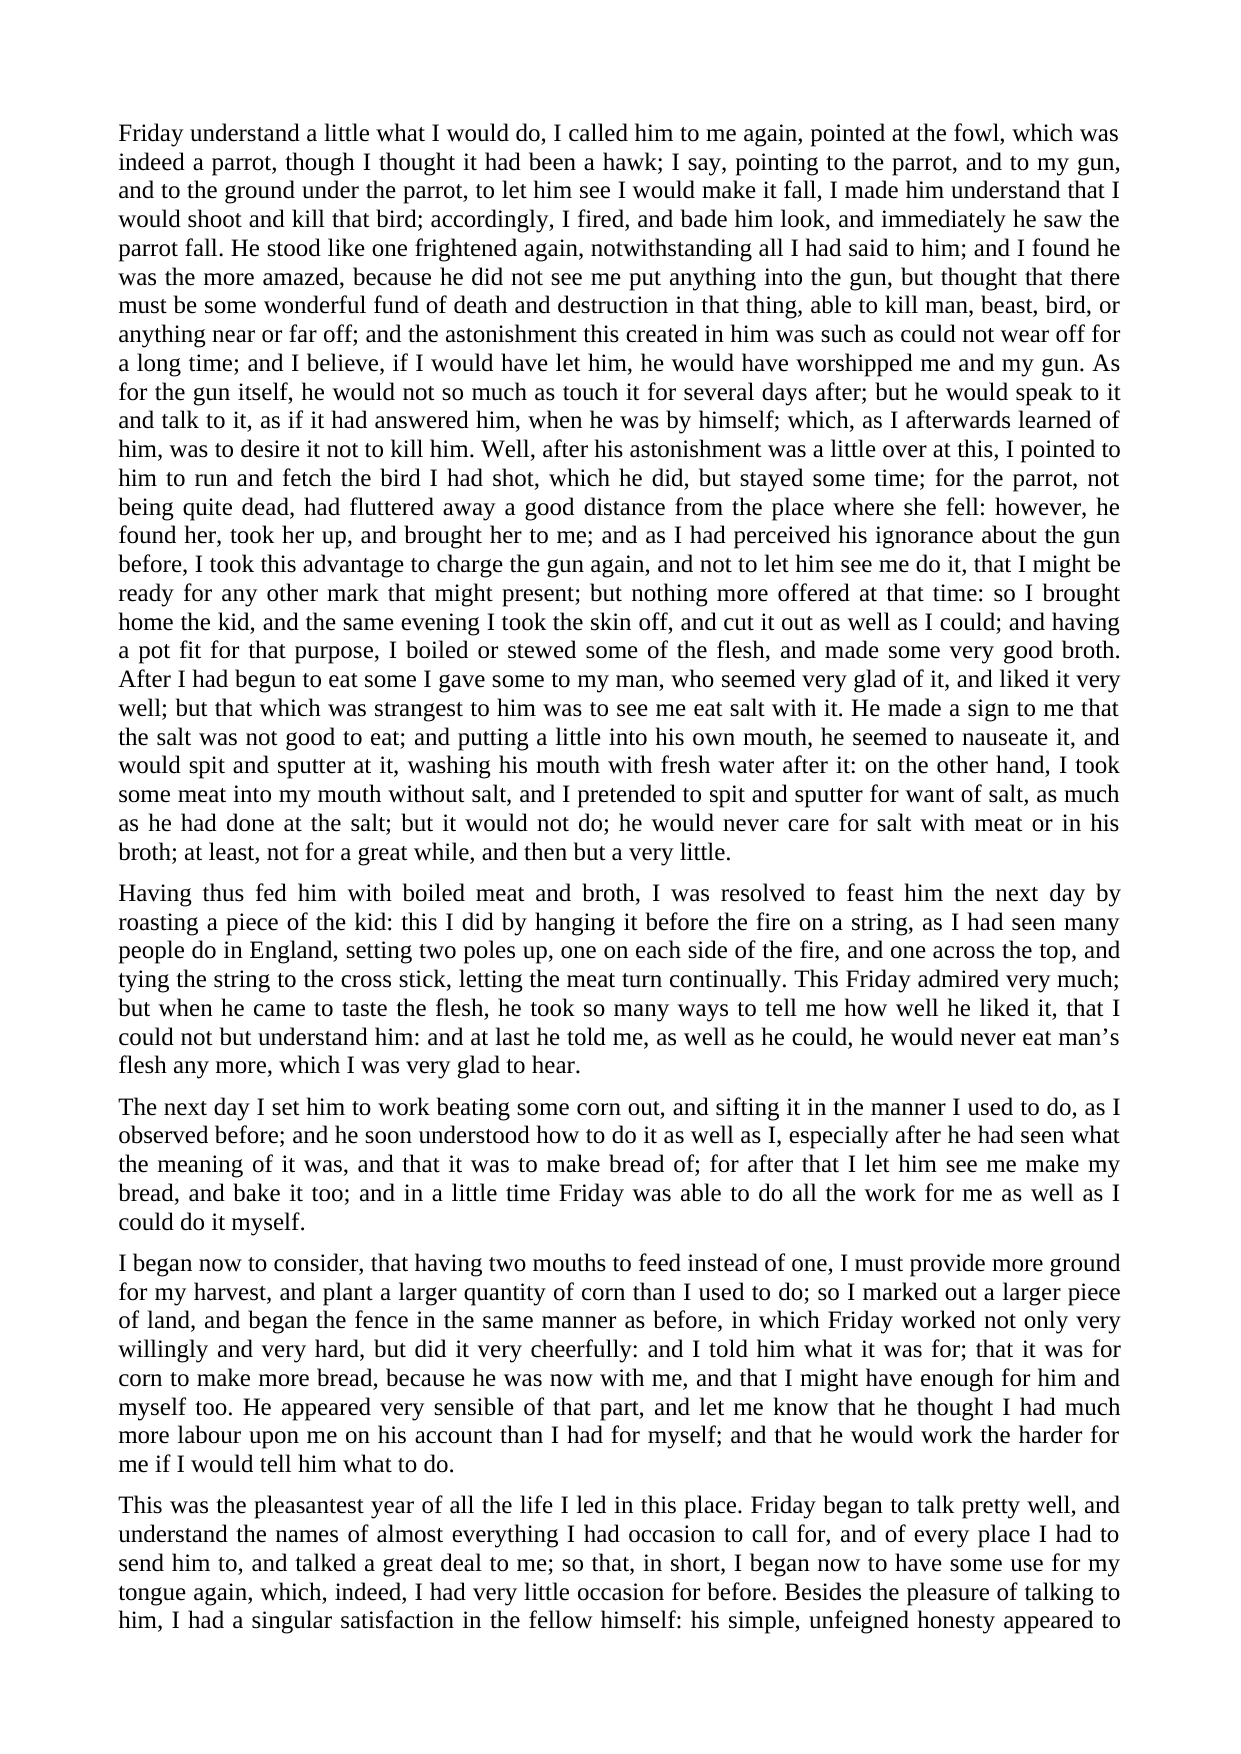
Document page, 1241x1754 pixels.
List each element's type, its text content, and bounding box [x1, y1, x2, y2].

text The next day I set him to work beating some corn out, and sifting it in the manner I used to do, as I observed before; and he soon understood how to do it as well as I, especially after he had seen what the meaning of it was, and that it was to make bread of; for after that I let him see me make my bread, and bake it too; and in a little time Friday was able to do all the work for me as well as I could do it myself. [118, 1092, 1122, 1236]
text This was the pleasantest year of all the life I led in this place. Friday began to talk pretty well, and understand the names of almost everything I had occasion to call for, and of every place I had to send him to, and talked a great deal to me; so that, in short, I began now to have some use for my tongue again, which, indeed, I had very little occasion for before. Besides the pleasure of talking to him, I had a singular satisfaction in the fellow himself: his simple, unfeigned honesty appeared to [118, 1491, 1122, 1634]
text I began now to consider, that having two mouths to feed instead of one, I must provide more ground for my harvest, and plant a larger quantity of corn than I used to do; so I marked out a larger piece of land, and began the fence in the same manner as before, in which Friday worked not only very willingly and very hard, but did it very cheerfully: and I told him what it was for; that it was for corn to make more bread, because he was now with me, and that I might have enough for him and myself too. He appeared very sensible of that part, and let me know that he thought I had much more labour upon me on his account than I had for myself; and that he would work the harder for me if I would tell him what to do. [118, 1248, 1122, 1478]
text Friday understand a little what I would do, I called him to me again, pointed at the fowl, which was indeed a parrot, though I thought it had been a hawk; I say, pointing to the parrot, and to my gun, and to the ground under the parrot, to let him see I would make it fall, I made him understand that I would shoot and kill that bird; accordingly, I fired, and bade him look, and immediately he saw the parrot fall. He stood like one frightened again, notwithstanding all I had said to him; and I found he was the more amazed, because he did not see me put anything into the gun, but thought that there must be some wonderful fund of death and destruction in that thing, able to kill man, beast, bird, or anything near or far off; and the astonishment this created in him was such as could not wear off for a long time; and I believe, if I would have let him, he would have worshipped me and my gun. As for the gun itself, he would not so much as touch it for several days after; but he would speak to it and talk to it, as if it had answered him, when he was by himself; which, as I afterwards learned of him, was to desire it not to kill him. Well, after his astonishment was a little over at this, I pointed to him to run and fetch the bird I had shot, which he did, but stayed some time; for the parrot, not being quite dead, had fluttered away a good distance from the place where she fell: however, he found her, took her up, and brought her to me; and as I had perceived his ignorance about the gun before, I took this advantage to charge the gun again, and not to let him see me do it, that I might be ready for any other mark that might present; but nothing more offered at that time: so I brought home the kid, and the same evening I took the skin off, and cut it out as well as I could; and having a pot fit for that purpose, I boiled or stewed some of the flesh, and made some very good broth. After I had begun to eat some I gave some to my man, who seemed very glad of it, and liked it very well; but that which was strangest to him was to see me eat salt with it. He made a sign to me that the salt was not good to eat; and putting a little into his own mouth, he seemed to nauseate it, and would spit and sputter at it, washing his mouth with fresh water after it: on the other hand, I took some meat into my mouth without salt, and I pretended to spit and sputter for want of salt, as much as he had done at the salt; but it would not do; he would never care for salt with meat or in his broth; at least, not for a great while, and then but a very little. [118, 118, 1122, 866]
text Having thus fed him with boiled meat and broth, I was resolved to feast him the next day by roasting a piece of the kid: this I did by hanging it before the fire on a string, as I had seen many people do in England, setting two poles up, one on each side of the fire, and one across the top, and tying the string to the cross stick, letting the meat turn continually. This Friday admired very much; but when he came to taste the flesh, he took so many ways to tell me how well he liked it, that I could not but understand him: and at last he told me, as well as he could, he would never eat man’s flesh any more, which I was very glad to hear. [118, 878, 1122, 1079]
